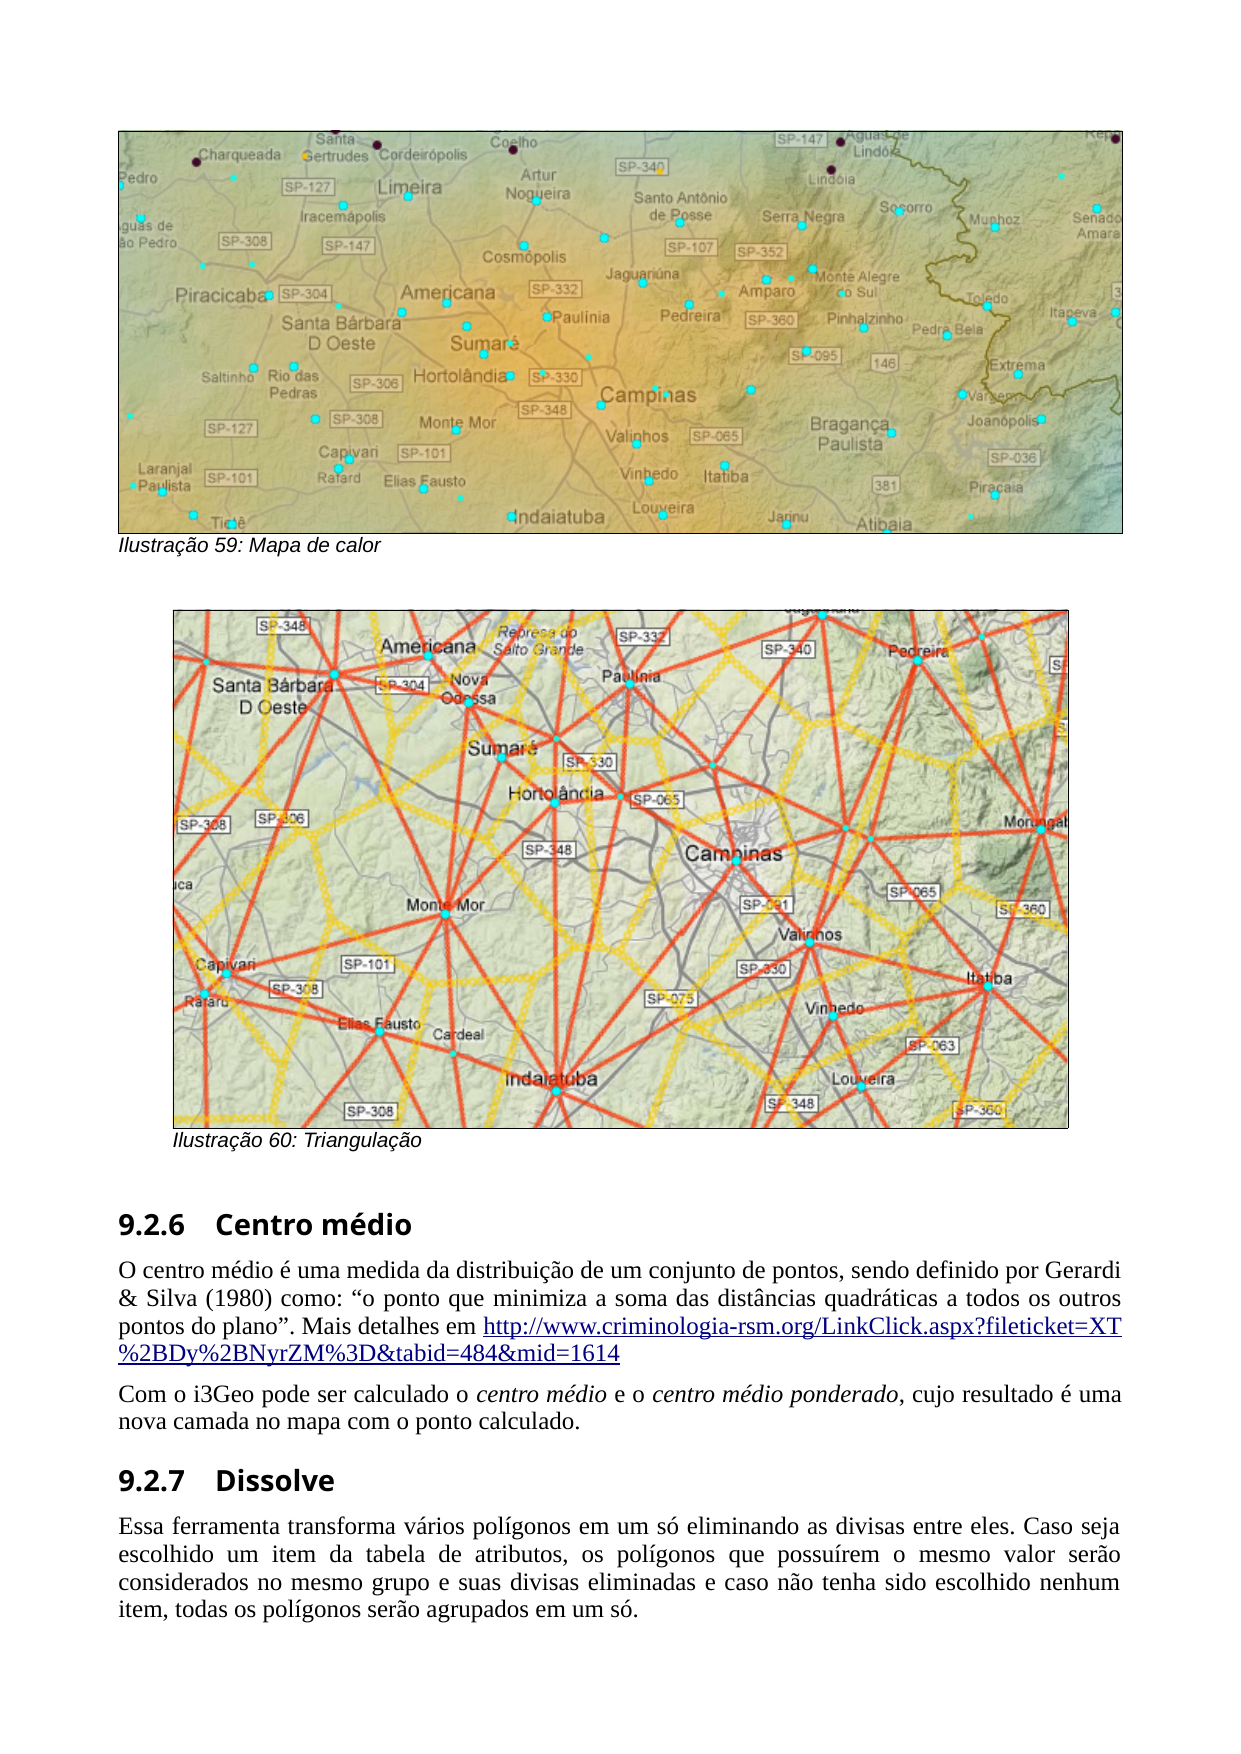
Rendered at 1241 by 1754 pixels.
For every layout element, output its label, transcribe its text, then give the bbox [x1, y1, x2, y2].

text Com o i3Geo pode ser calculado o centro médio e o centro médio ponderado, cujo resultado é uma nova camada no mapa com o ponto calculado. [118, 1380, 1122, 1435]
picture [174, 611, 1068, 1128]
text Ilustração 59: Mapa de calor [118, 534, 1122, 557]
text O centro médio é uma medida da distribuição de um conjunto de pontos, sendo definido por Gerardi & Silva (1980) como: “o ponto que minimiza a soma das distâncias quadráticas a todos os outros pontos do plano”. Mais detalhes em http://www.criminologia-rsm.org/LinkClick.aspx?fileticket=XT%2BDy%2BNyrZM%3D&tabid=484&mid=1614 [118, 1256, 1122, 1367]
text Ilustração 60: Triangulação [172, 1129, 1068, 1151]
picture [119, 132, 1122, 533]
text Essa ferramenta transforma vários polígonos em um só eliminando as divisas entre eles. Caso seja escolhido um item da tabela de atributos, os polígonos que possuírem o mesmo valor serão considerados no mesmo grupo e suas divisas eliminadas e caso não tenha sido escolhido nenhum item, todas os polígonos serão agrupados em um só. [118, 1512, 1122, 1623]
subtitle Centro médio [118, 1204, 1122, 1244]
subtitle Dissolve [118, 1460, 1122, 1500]
